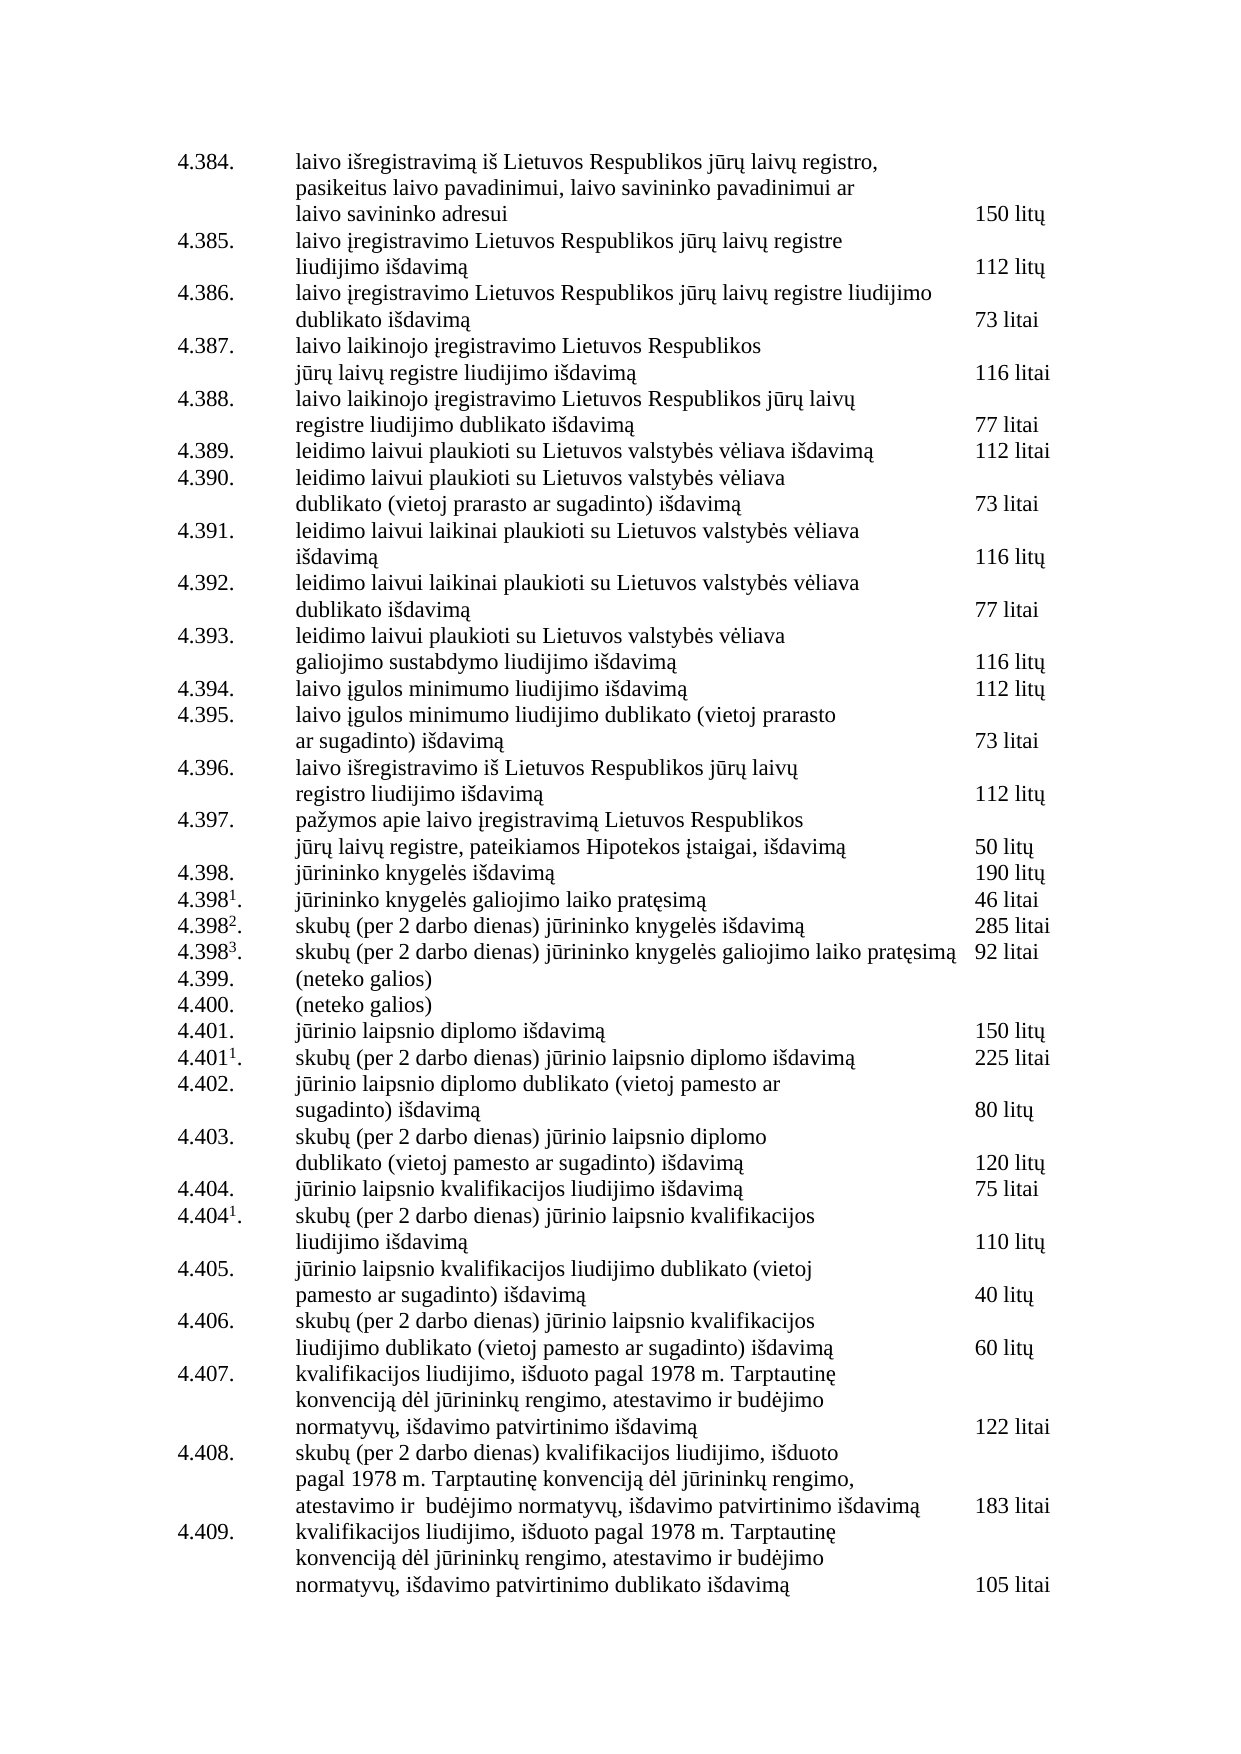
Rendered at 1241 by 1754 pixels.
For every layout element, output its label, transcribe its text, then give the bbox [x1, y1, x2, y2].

text 4.394. laivo įgulos minimumo liudijimo išdavimą 112 litų [177, 675, 1122, 701]
text registro liudijimo išdavimą 112 litų [177, 780, 1122, 807]
text sugadinto) išdavimą 80 litų [177, 1096, 1122, 1123]
text registre liudijimo dublikato išdavimą 77 litai [177, 411, 1122, 438]
text 4.4011. skubų (per 2 darbo dienas) jūrinio laipsnio diplomo išdavimą 225 litai [177, 1044, 1122, 1070]
text dublikato išdavimą 73 litai [177, 306, 1122, 332]
text normatyvų, išdavimo patvirtinimo dublikato išdavimą 105 litai [177, 1571, 1122, 1597]
text 4.409. kvalifikacijos liudijimo, išduoto pagal 1978 m. Tarptautinę [177, 1518, 1122, 1544]
text pagal 1978 m. Tarptautinę konvenciją dėl jūrininkų rengimo, [177, 1465, 1122, 1492]
text liudijimo išdavimą 110 litų [177, 1228, 1122, 1254]
text atestavimo ir budėjimo normatyvų, išdavimo patvirtinimo išdavimą 183 litai [177, 1492, 1122, 1518]
text 4.403. skubų (per 2 darbo dienas) jūrinio laipsnio diplomo [177, 1123, 1122, 1149]
text 4.386. laivo įregistravimo Lietuvos Respublikos jūrų laivų registre liudijimo [177, 279, 1122, 306]
text liudijimo dublikato (vietoj pamesto ar sugadinto) išdavimą 60 litų [177, 1334, 1122, 1360]
text 4.402. jūrinio laipsnio diplomo dublikato (vietoj pamesto ar [177, 1070, 1122, 1096]
text jūrų laivų registre, pateikiamos Hipotekos įstaigai, išdavimą 50 litų [177, 833, 1122, 859]
text konvenciją dėl jūrininkų rengimo, atestavimo ir budėjimo [177, 1386, 1122, 1413]
text 4.401. jūrinio laipsnio diplomo išdavimą 150 litų [177, 1017, 1122, 1044]
text 4.399. (neteko galios) [177, 965, 1122, 991]
text 4.407. kvalifikacijos liudijimo, išduoto pagal 1978 m. Tarptautinę [177, 1360, 1122, 1386]
text 4.392. leidimo laivui laikinai plaukioti su Lietuvos valstybės vėliava [177, 569, 1122, 596]
text išdavimą 116 litų [177, 543, 1122, 569]
text 4.391. leidimo laivui laikinai plaukioti su Lietuvos valstybės vėliava [177, 517, 1122, 543]
text 4.3981. jūrininko knygelės galiojimo laiko pratęsimą 46 litai [177, 886, 1122, 912]
text 4.400. (neteko galios) [177, 991, 1122, 1017]
text normatyvų, išdavimo patvirtinimo išdavimą 122 litai [177, 1413, 1122, 1439]
text 4.384. laivo išregistravimą iš Lietuvos Respublikos jūrų laivų registro, [177, 148, 1122, 174]
text 4.389. leidimo laivui plaukioti su Lietuvos valstybės vėliava išdavimą 112 litai [177, 438, 1122, 464]
text dublikato (vietoj pamesto ar sugadinto) išdavimą 120 litų [177, 1149, 1122, 1176]
text 4.385. laivo įregistravimo Lietuvos Respublikos jūrų laivų registre [177, 227, 1122, 253]
text laivo savininko adresui 150 litų [177, 200, 1122, 227]
text liudijimo išdavimą 112 litų [177, 253, 1122, 279]
text jūrų laivų registre liudijimo išdavimą 116 litai [177, 358, 1122, 385]
text 4.405. jūrinio laipsnio kvalifikacijos liudijimo dublikato (vietoj [177, 1254, 1122, 1281]
text 4.4041. skubų (per 2 darbo dienas) jūrinio laipsnio kvalifikacijos [177, 1202, 1122, 1228]
text 4.393. leidimo laivui plaukioti su Lietuvos valstybės vėliava [177, 622, 1122, 648]
text 4.395. laivo įgulos minimumo liudijimo dublikato (vietoj prarasto [177, 701, 1122, 727]
text 4.408. skubų (per 2 darbo dienas) kvalifikacijos liudijimo, išduoto [177, 1439, 1122, 1465]
text pasikeitus laivo pavadinimui, laivo savininko pavadinimui ar [177, 174, 1122, 200]
text 4.3983. skubų (per 2 darbo dienas) jūrininko knygelės galiojimo laiko pratęsimą 92 litai [177, 938, 1122, 965]
text 4.388. laivo laikinojo įregistravimo Lietuvos Respublikos jūrų laivų [177, 385, 1122, 411]
text 4.406. skubų (per 2 darbo dienas) jūrinio laipsnio kvalifikacijos [177, 1307, 1122, 1334]
text galiojimo sustabdymo liudijimo išdavimą 116 litų [177, 648, 1122, 675]
text 4.404. jūrinio laipsnio kvalifikacijos liudijimo išdavimą 75 litai [177, 1176, 1122, 1202]
text 4.3982. skubų (per 2 darbo dienas) jūrininko knygelės išdavimą 285 litai [177, 912, 1122, 938]
text ar sugadinto) išdavimą 73 litai [177, 727, 1122, 754]
text dublikato (vietoj prarasto ar sugadinto) išdavimą 73 litai [177, 490, 1122, 517]
text 4.398. jūrininko knygelės išdavimą 190 litų [177, 859, 1122, 886]
text pamesto ar sugadinto) išdavimą 40 litų [177, 1281, 1122, 1307]
text 4.397. pažymos apie laivo įregistravimą Lietuvos Respublikos [177, 807, 1122, 833]
text dublikato išdavimą 77 litai [177, 596, 1122, 622]
text konvenciją dėl jūrininkų rengimo, atestavimo ir budėjimo [177, 1544, 1122, 1571]
text 4.387. laivo laikinojo įregistravimo Lietuvos Respublikos [177, 332, 1122, 358]
text 4.390. leidimo laivui plaukioti su Lietuvos valstybės vėliava [177, 464, 1122, 490]
text 4.396. laivo išregistravimo iš Lietuvos Respublikos jūrų laivų [177, 754, 1122, 780]
